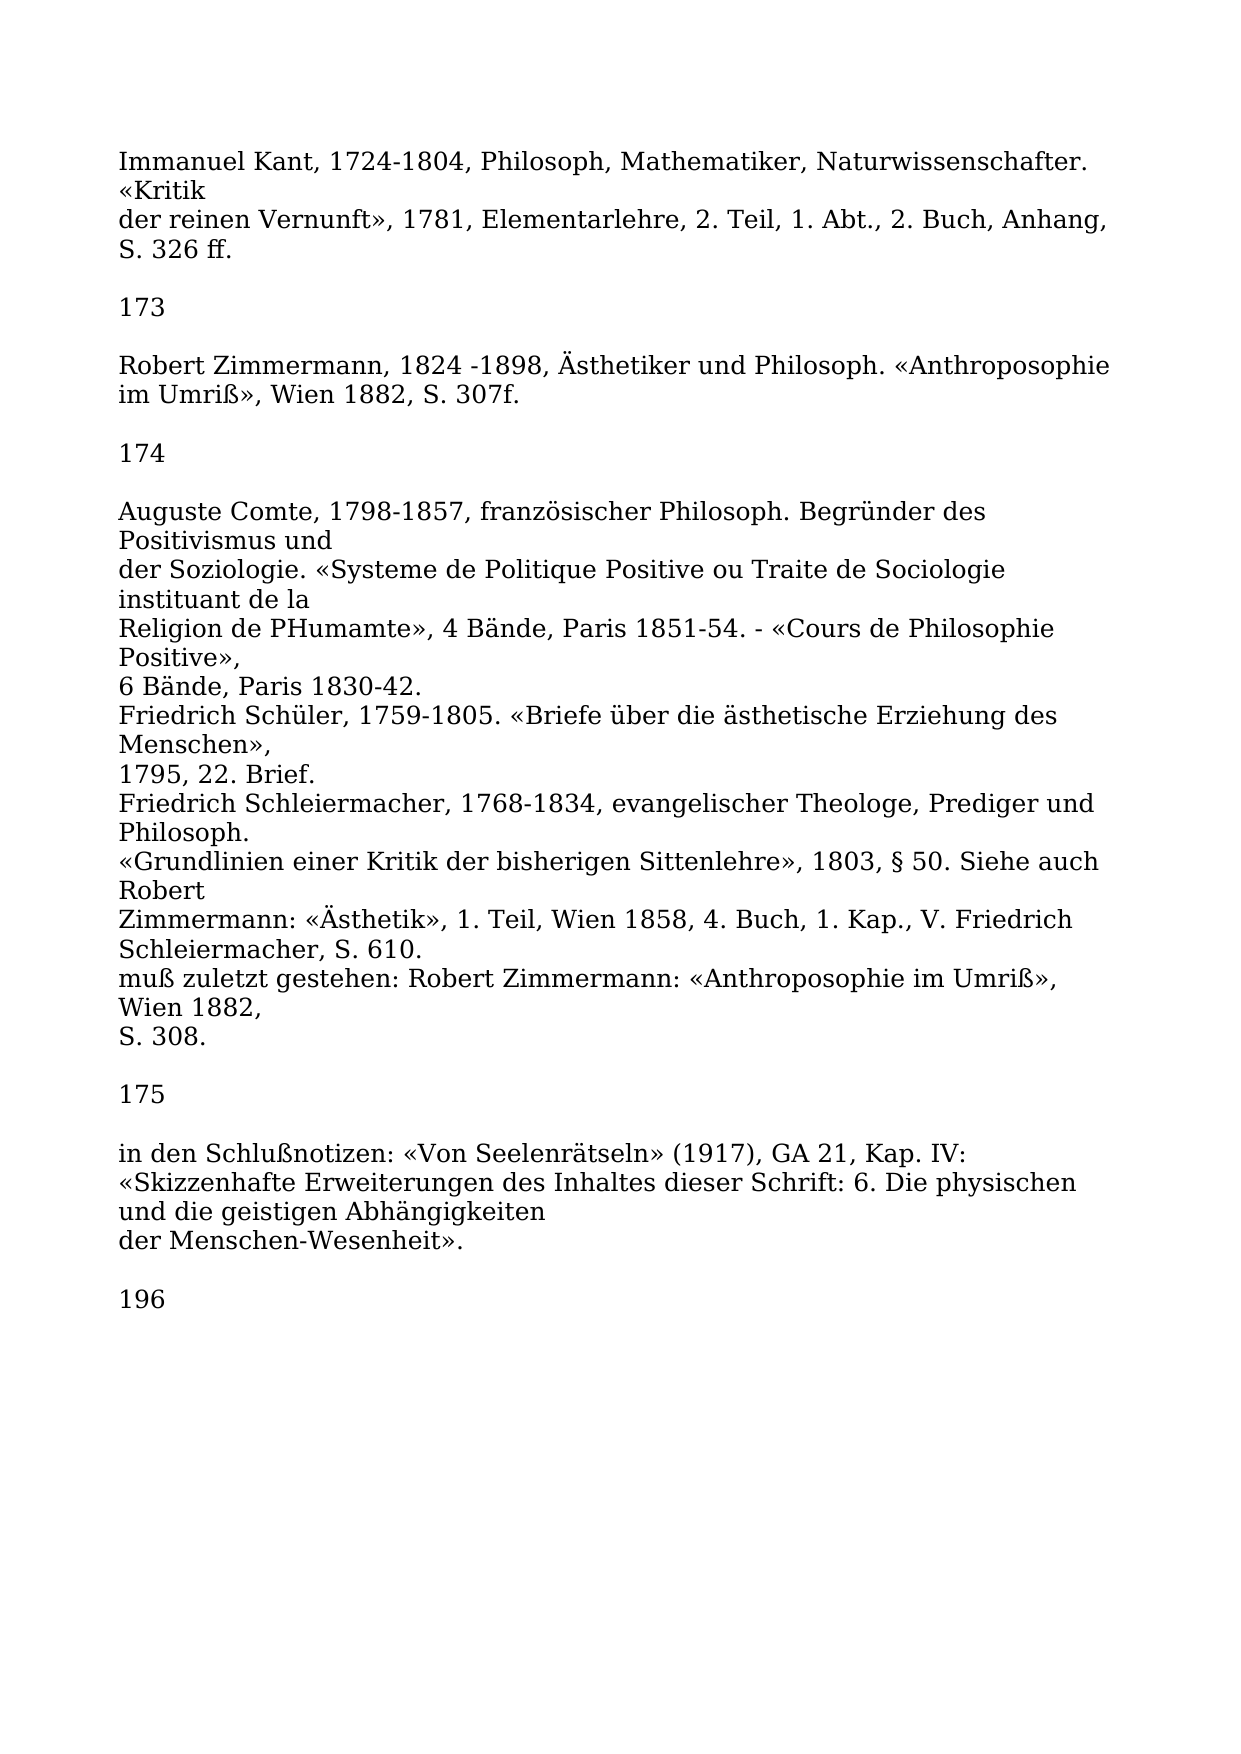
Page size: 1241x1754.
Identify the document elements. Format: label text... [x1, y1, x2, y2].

text «Grundlinien einer Kritik der bisherigen Sittenlehre», 1803, § 50. Siehe auch Robert [118, 847, 1122, 906]
text 1795, 22. Brief. [118, 760, 1122, 789]
text Immanuel Kant, 1724-1804, Philosoph, Mathematiker, Naturwissenschafter. «Kritik [118, 147, 1122, 206]
text Auguste Comte, 1798-1857, französischer Philosoph. Begründer des Positivismus und [118, 497, 1122, 556]
text Robert Zimmermann, 1824 -1898, Ästhetiker und Philosoph. «Anthroposophie im Umriß», Wien 1882, S. 307f. [118, 351, 1122, 410]
text S. 308. [118, 1022, 1122, 1051]
text der Soziologie. «Systeme de Politique Positive ou Traite de Sociologie instituant de la [118, 556, 1122, 614]
text Religion de PHumamte», 4 Bände, Paris 1851-54. - «Cours de Philosophie Positive», [118, 614, 1122, 672]
text in den Schlußnotizen: «Von Seelenrätseln» (1917), GA 21, Kap. IV: «Skizzenhafte Erweiterungen des Inhaltes dieser Schrift: 6. Die physischen und die geistigen Abhängigkeiten [118, 1139, 1122, 1226]
text 175 [118, 1081, 1122, 1110]
text Friedrich Schleiermacher, 1768-1834, evangelischer Theologe, Prediger und Philosoph. [118, 789, 1122, 847]
text Friedrich Schüler, 1759-1805. «Briefe über die ästhetische Erziehung des Menschen», [118, 701, 1122, 760]
text muß zuletzt gestehen: Robert Zimmermann: «Anthroposophie im Umriß», Wien 1882, [118, 964, 1122, 1022]
text der reinen Vernunft», 1781, Elementarlehre, 2. Teil, 1. Abt., 2. Buch, Anhang, S. 326 ff. [118, 206, 1122, 264]
text Zimmermann: «Ästhetik», 1. Teil, Wien 1858, 4. Buch, 1. Kap., V. Friedrich Schleiermacher, S. 610. [118, 906, 1122, 964]
text 196 [118, 1285, 1122, 1314]
text 173 [118, 293, 1122, 322]
text der Menschen-Wesenheit». [118, 1226, 1122, 1256]
text 174 [118, 439, 1122, 468]
text 6 Bände, Paris 1830-42. [118, 672, 1122, 701]
